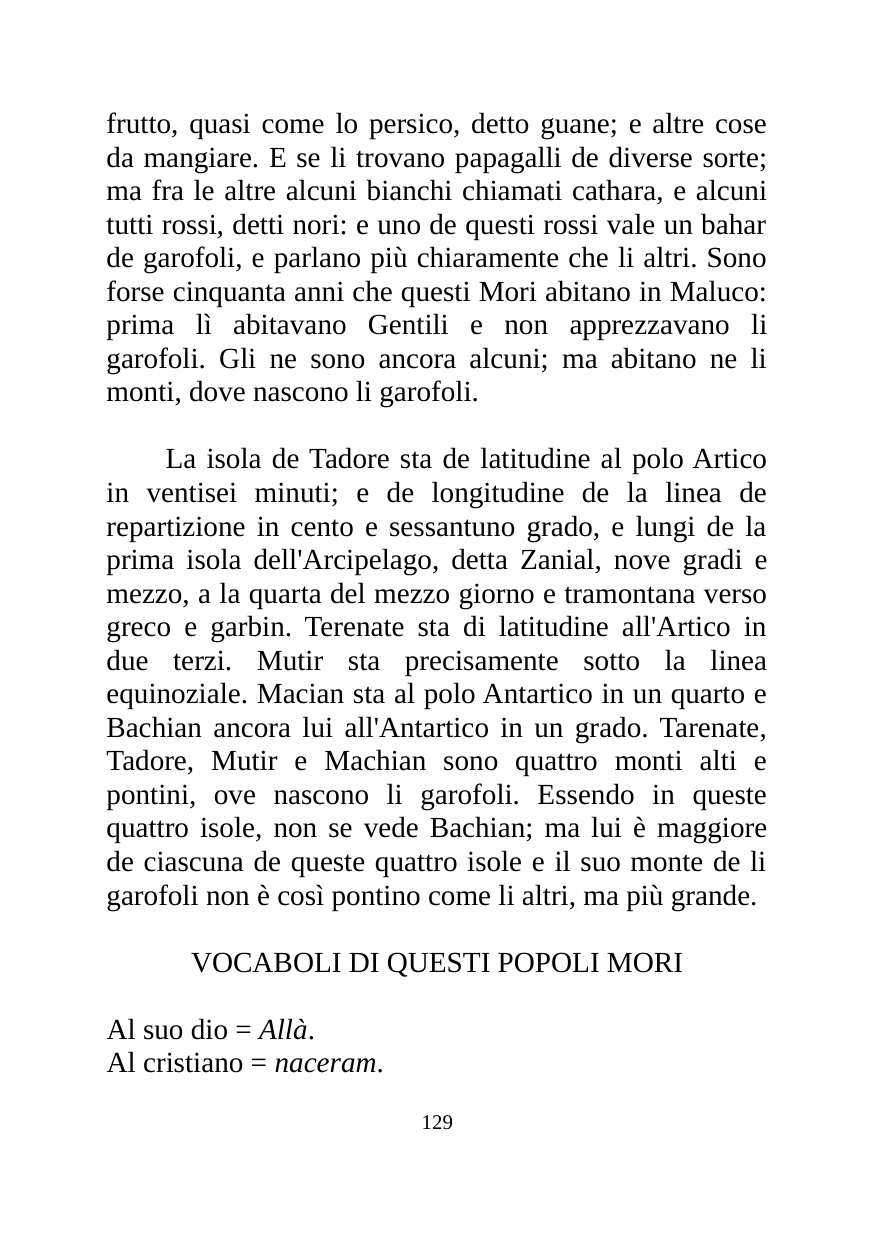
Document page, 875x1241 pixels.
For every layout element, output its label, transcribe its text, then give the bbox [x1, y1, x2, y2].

text Al cristiano = naceram. [106, 1045, 768, 1079]
text frutto, quasi come lo persico, detto guane; e altre cose da mangiare. E se li trovano papagalli de diverse sorte; ma fra le altre alcuni bianchi chiamati cathara, e alcuni tutti rossi, detti nori: e uno de questi rossi vale un bahar de garofoli, e parlano più chiaramente che li altri. Sono forse cinquanta anni che questi Mori abitano in Maluco: prima lì abitavano Gentili e non apprezzavano li garofoli. Gli ne sono ancora alcuni; ma abitano ne li monti, dove nascono li garofoli. [106, 106, 768, 408]
text VOCABOLI DI QUESTI POPOLI MORI [106, 945, 768, 978]
text Al suo dio = Allà. [106, 1012, 768, 1045]
text La isola de Tadore sta de latitudine al polo Artico in ventisei minuti; e de longitudine de la linea de repartizione in cento e sessantuno grado, e lungi de la prima isola dell'Arcipelago, detta Zanial, nove gradi e mezzo, a la quarta del mezzo giorno e tramontana verso greco e garbin. Terenate sta di latitudine all'Artico in due terzi. Mutir sta precisamente sotto la linea equinoziale. Macian sta al polo Antartico in un quarto e Bachian ancora lui all'Antartico in un grado. Tarenate, Tadore, Mutir e Machian sono quattro monti alti e pontini, ove nascono li garofoli. Essendo in queste quattro isole, non se vede Bachian; ma lui è maggiore de ciascuna de queste quattro isole e il suo monte de li garofoli non è così pontino come li altri, ma più grande. [106, 442, 768, 911]
